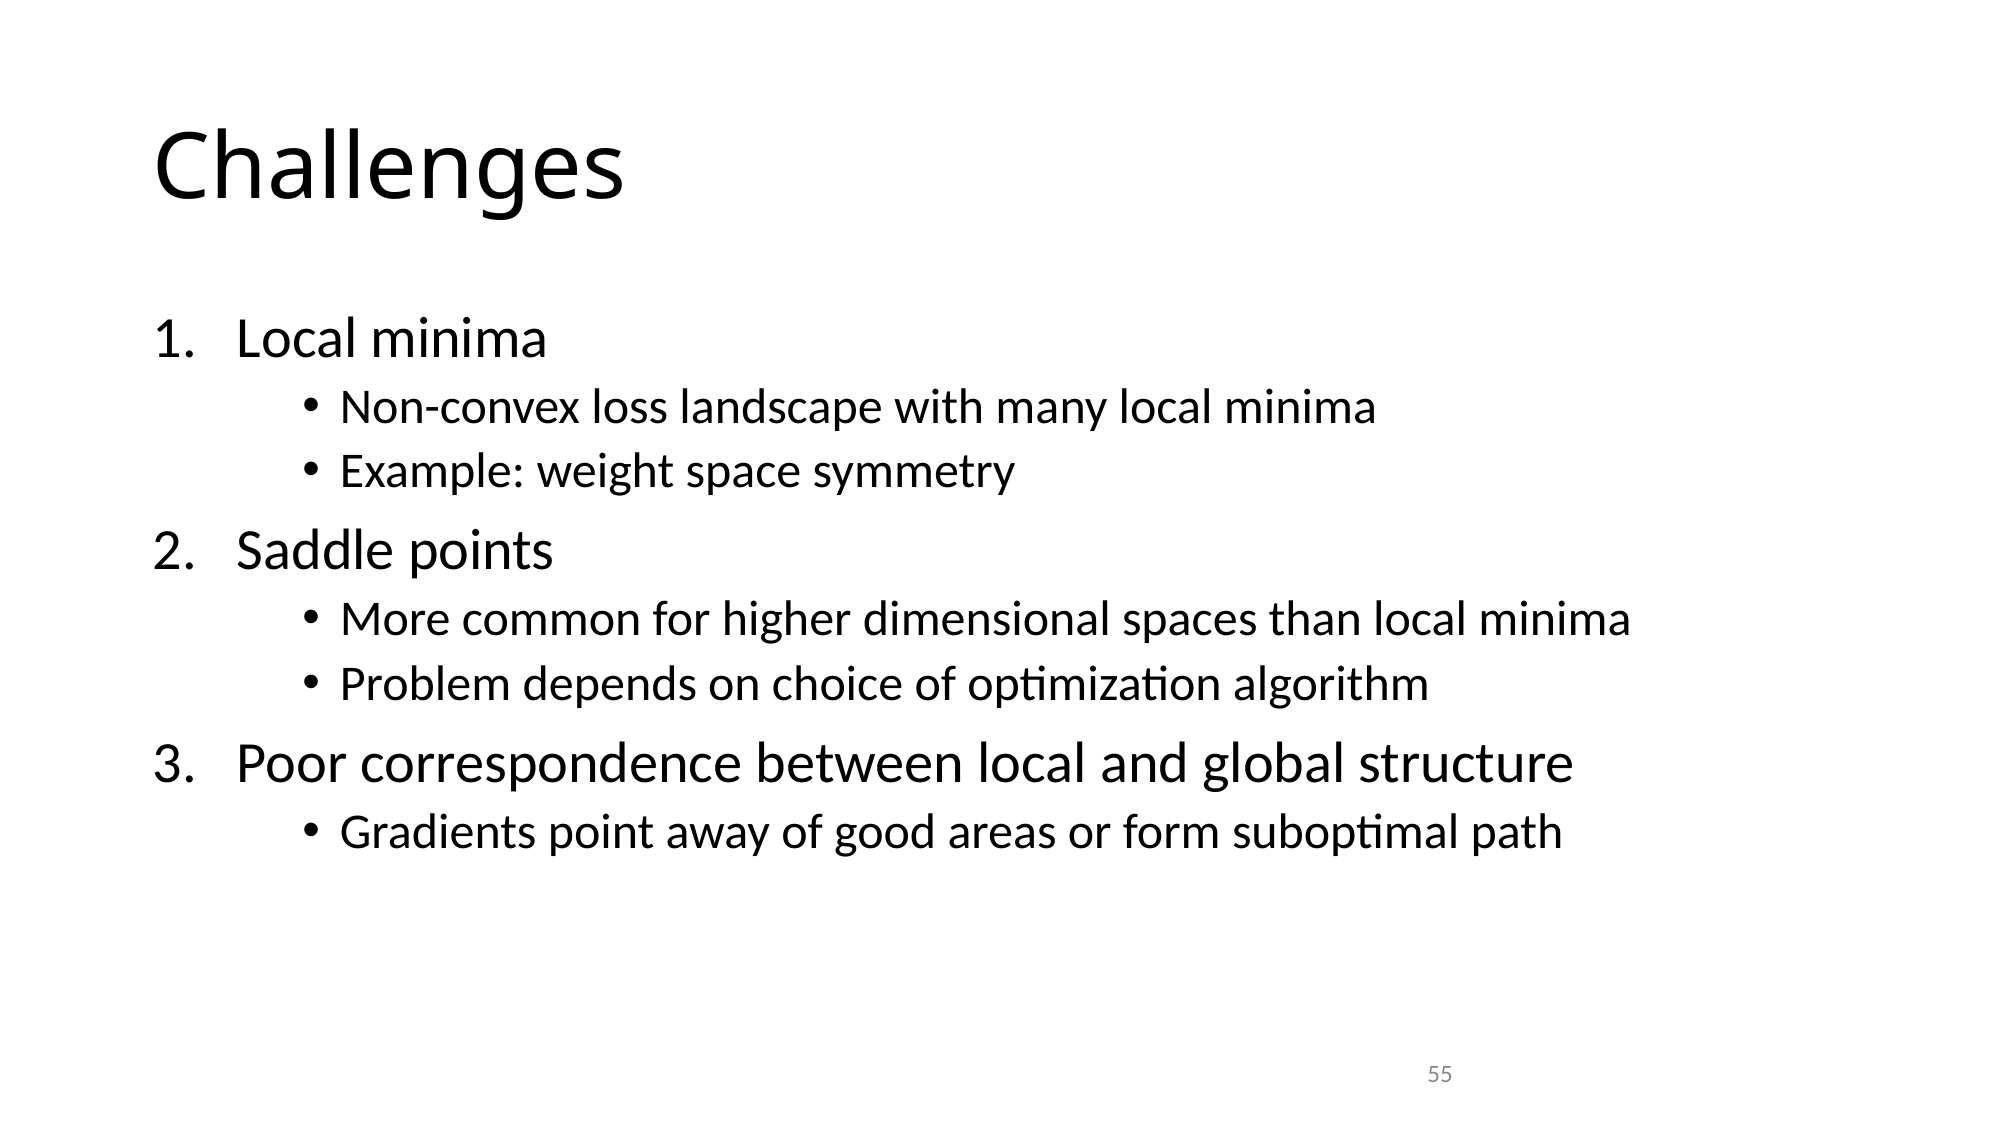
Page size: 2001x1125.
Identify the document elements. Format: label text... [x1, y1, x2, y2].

text_box [1412, 1042, 1863, 1103]
title Challenges [137, 59, 1863, 278]
list Local minima Non-convex loss landscape with many local minima Example: weight space symmetry Saddle points More common for higher dimensional spaces than local minima Problem depends on choice of optimization algorithm Poor correspondence between local and global structure Gradients point away of good areas or form suboptimal path [137, 299, 1863, 1014]
